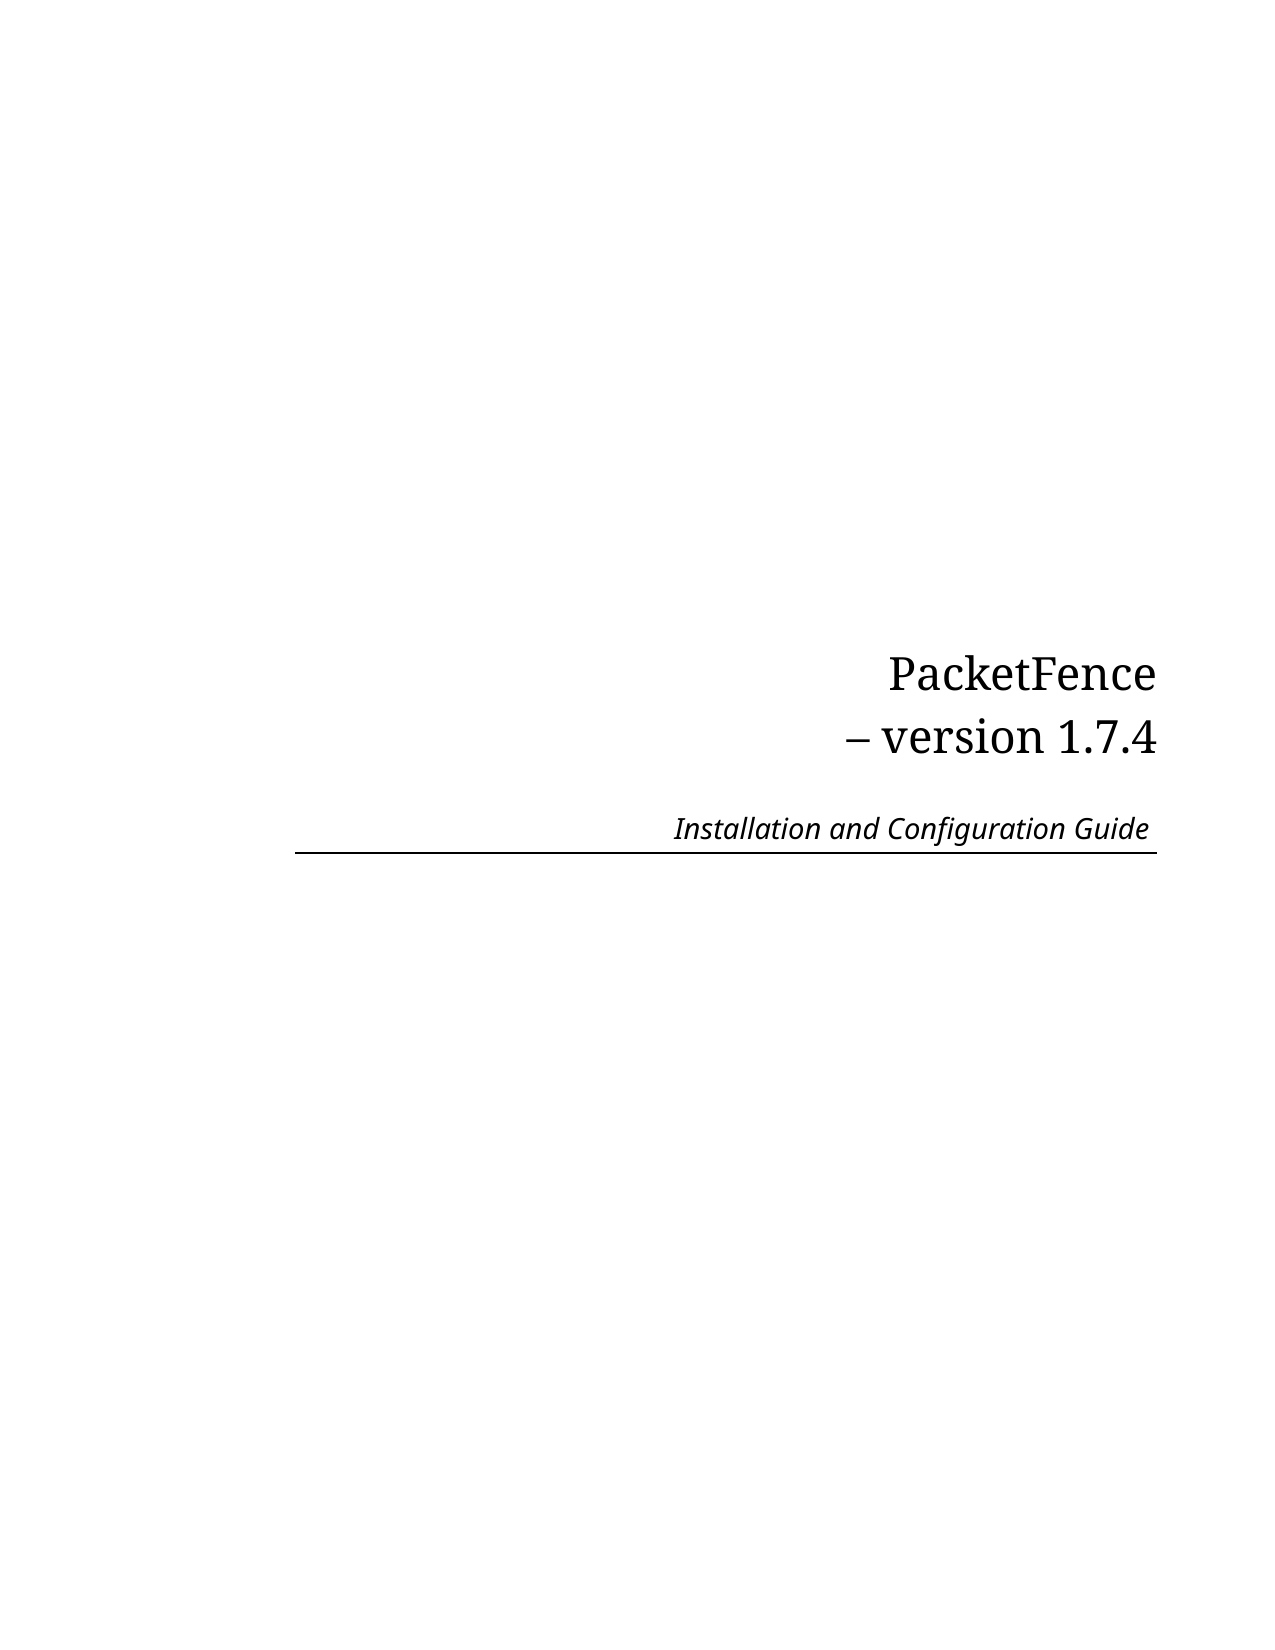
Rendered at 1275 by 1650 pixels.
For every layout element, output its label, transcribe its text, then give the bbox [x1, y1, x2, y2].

subtitle Installation and Configuration Guide [295, 804, 1157, 852]
title PacketFence – version 1.7.4 [295, 642, 1157, 766]
